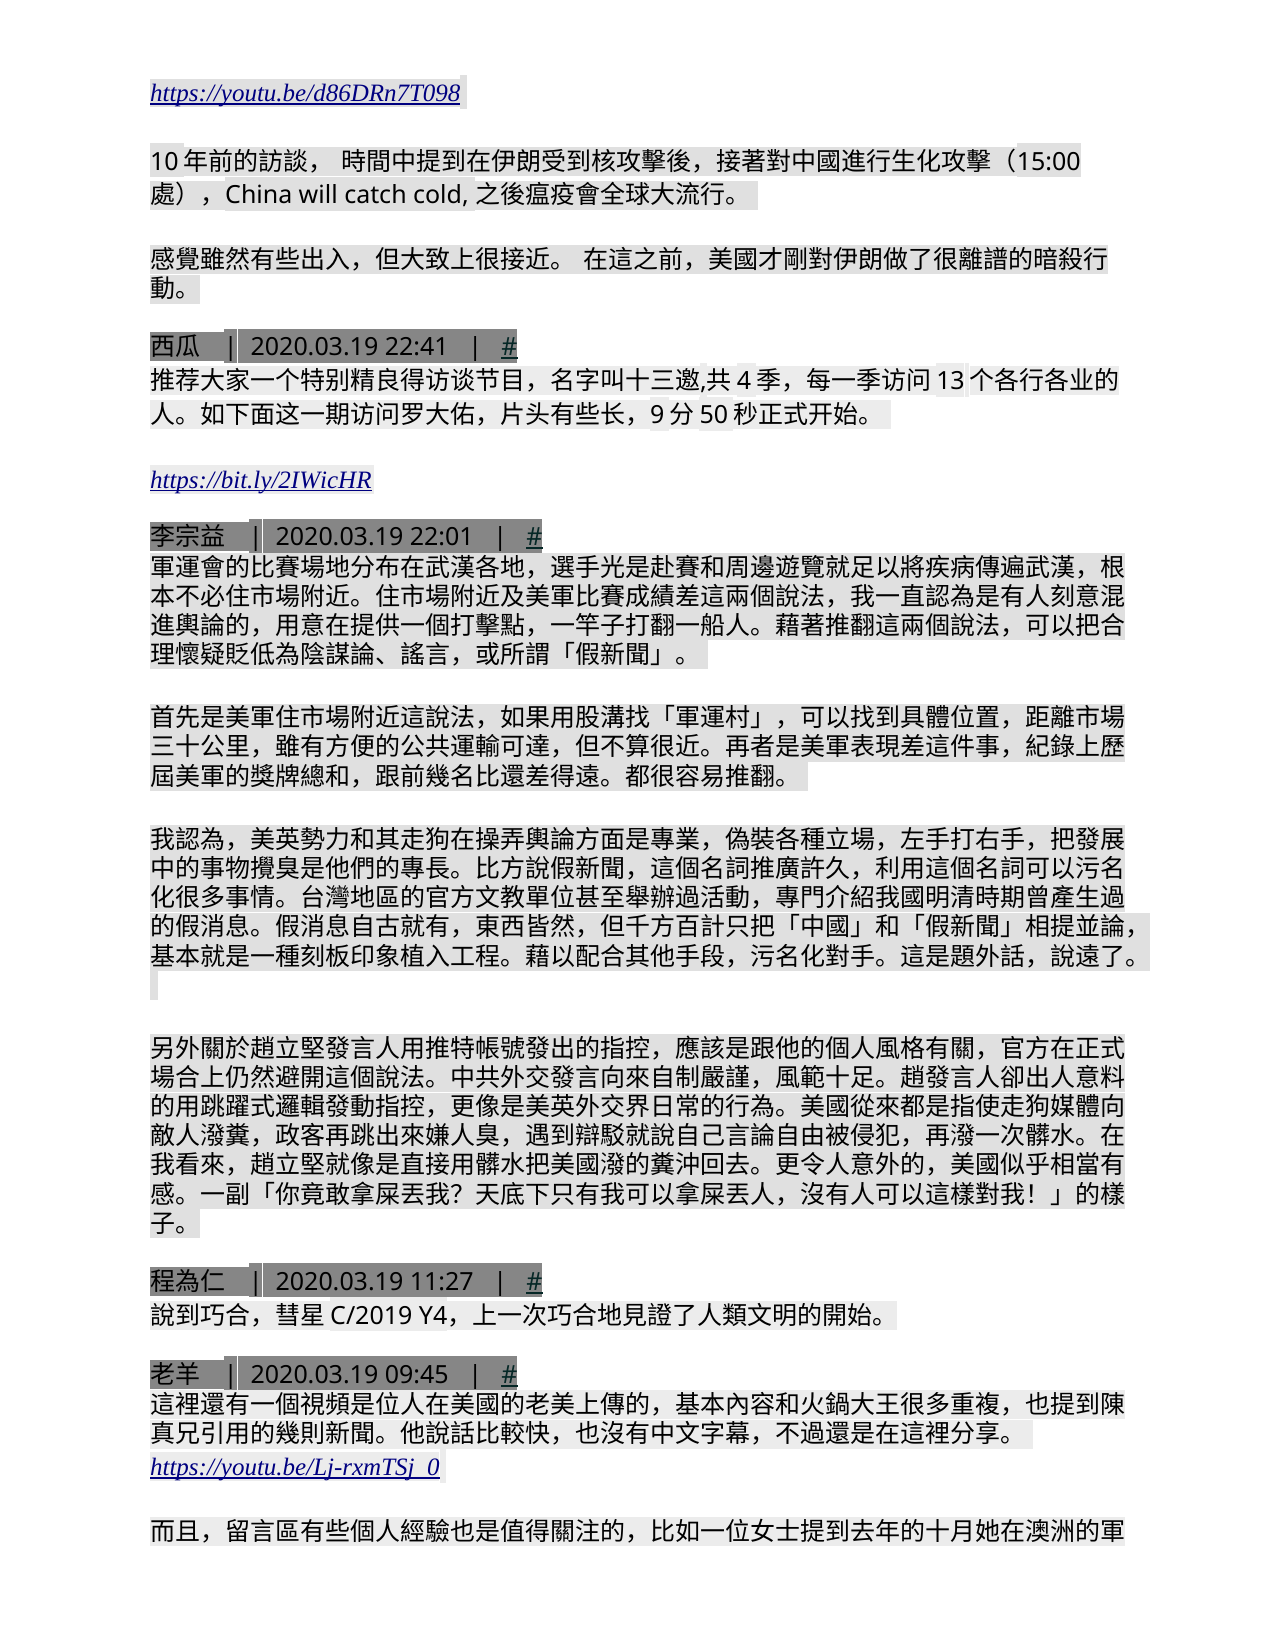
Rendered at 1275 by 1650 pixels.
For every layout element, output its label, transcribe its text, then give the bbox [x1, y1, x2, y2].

text 說到巧合，彗星C/2019 Y4，上一次巧合地見證了人類文明的開始。 [150, 1297, 1125, 1331]
text 軍運會的比賽場地分布在武漢各地，選手光是赴賽和周邊遊覽就足以將疾病傳遍武漢，根本不必住市場附近。住市場附近及美軍比賽成績差這兩個說法，我一直認為是有人刻意混進輿論的，用意在提供一個打擊點，一竿子打翻一船人。藉著推翻這兩個說法，可以把合理懷疑貶低為陰謀論、謠言，或所謂「假新聞」。 首先是美軍住市場附近這說法，如果用股溝找「軍運村」，可以找到具體位置，距離市場三十公里，雖有方便的公共運輸可達，但不算很近。再者是美軍表現差這件事，紀錄上歷屆美軍的獎牌總和，跟前幾名比還差得遠。都很容易推翻。 我認為，美英勢力和其走狗在操弄輿論方面是專業，偽裝各種立場，左手打右手，把發展中的事物攪臭是他們的專長。比方說假新聞，這個名詞推廣許久，利用這個名詞可以污名化很多事情。台灣地區的官方文教單位甚至舉辦過活動，專門介紹我國明清時期曾產生過的假消息。假消息自古就有，東西皆然，但千方百計只把「中國」和「假新聞」相提並論，基本就是一種刻板印象植入工程。藉以配合其他手段，污名化對手。這是題外話，說遠了。 另外關於趙立堅發言人用推特帳號發出的指控，應該是跟他的個人風格有關，官方在正式場合上仍然避開這個說法。中共外交發言向來自制嚴謹，風範十足。趙發言人卻出人意料的用跳躍式邏輯發動指控，更像是美英外交界日常的行為。美國從來都是指使走狗媒體向敵人潑糞，政客再跳出來嫌人臭，遇到辯駁就說自己言論自由被侵犯，再潑一次髒水。在我看來，趙立堅就像是直接用髒水把美國潑的糞沖回去。更令人意外的，美國似乎相當有感。一副「你竟敢拿屎丟我？天底下只有我可以拿屎丟人，沒有人可以這樣對我！」的樣子。 [150, 553, 1125, 1238]
text 程為仁 | 2020.03.19 11:27 | # [150, 1263, 1125, 1297]
text 這裡還有一個視頻是位人在美國的老美上傳的，基本內容和火鍋大王很多重複，也提到陳真兄引用的幾則新聞。他說話比較快，也沒有中文字幕，不過還是在這裡分享。 https://youtu.be/Lj-rxmTSj_0 而且，留言區有些個人經驗也是值得關注的，比如一位女士提到去年的十月她在澳洲的軍 [150, 1390, 1125, 1546]
text 推荐大家一个特别精良得访谈节目，名字叫十三邀,共4季，每一季访问13个各行各业的人。如下面这一期访问罗大佑，片头有些长，9分50秒正式开始。 https://bit.ly/2IWicHR [150, 363, 1125, 494]
text https://youtu.be/d86DRn7T098 10年前的訪談， 時間中提到在伊朗受到核攻擊後，接著對中國進行生化攻擊（15:00處），China will catch cold, 之後瘟疫會全球大流行。 感覺雖然有些出入，但大致上很接近。 在這之前，美國才剛對伊朗做了很離譜的暗殺行動。 [150, 75, 1125, 304]
text 西瓜 | 2020.03.19 22:41 | # [150, 329, 1125, 363]
text 李宗益 | 2020.03.19 22:01 | # [150, 519, 1125, 553]
text 老羊 | 2020.03.19 09:45 | # [150, 1356, 1125, 1390]
